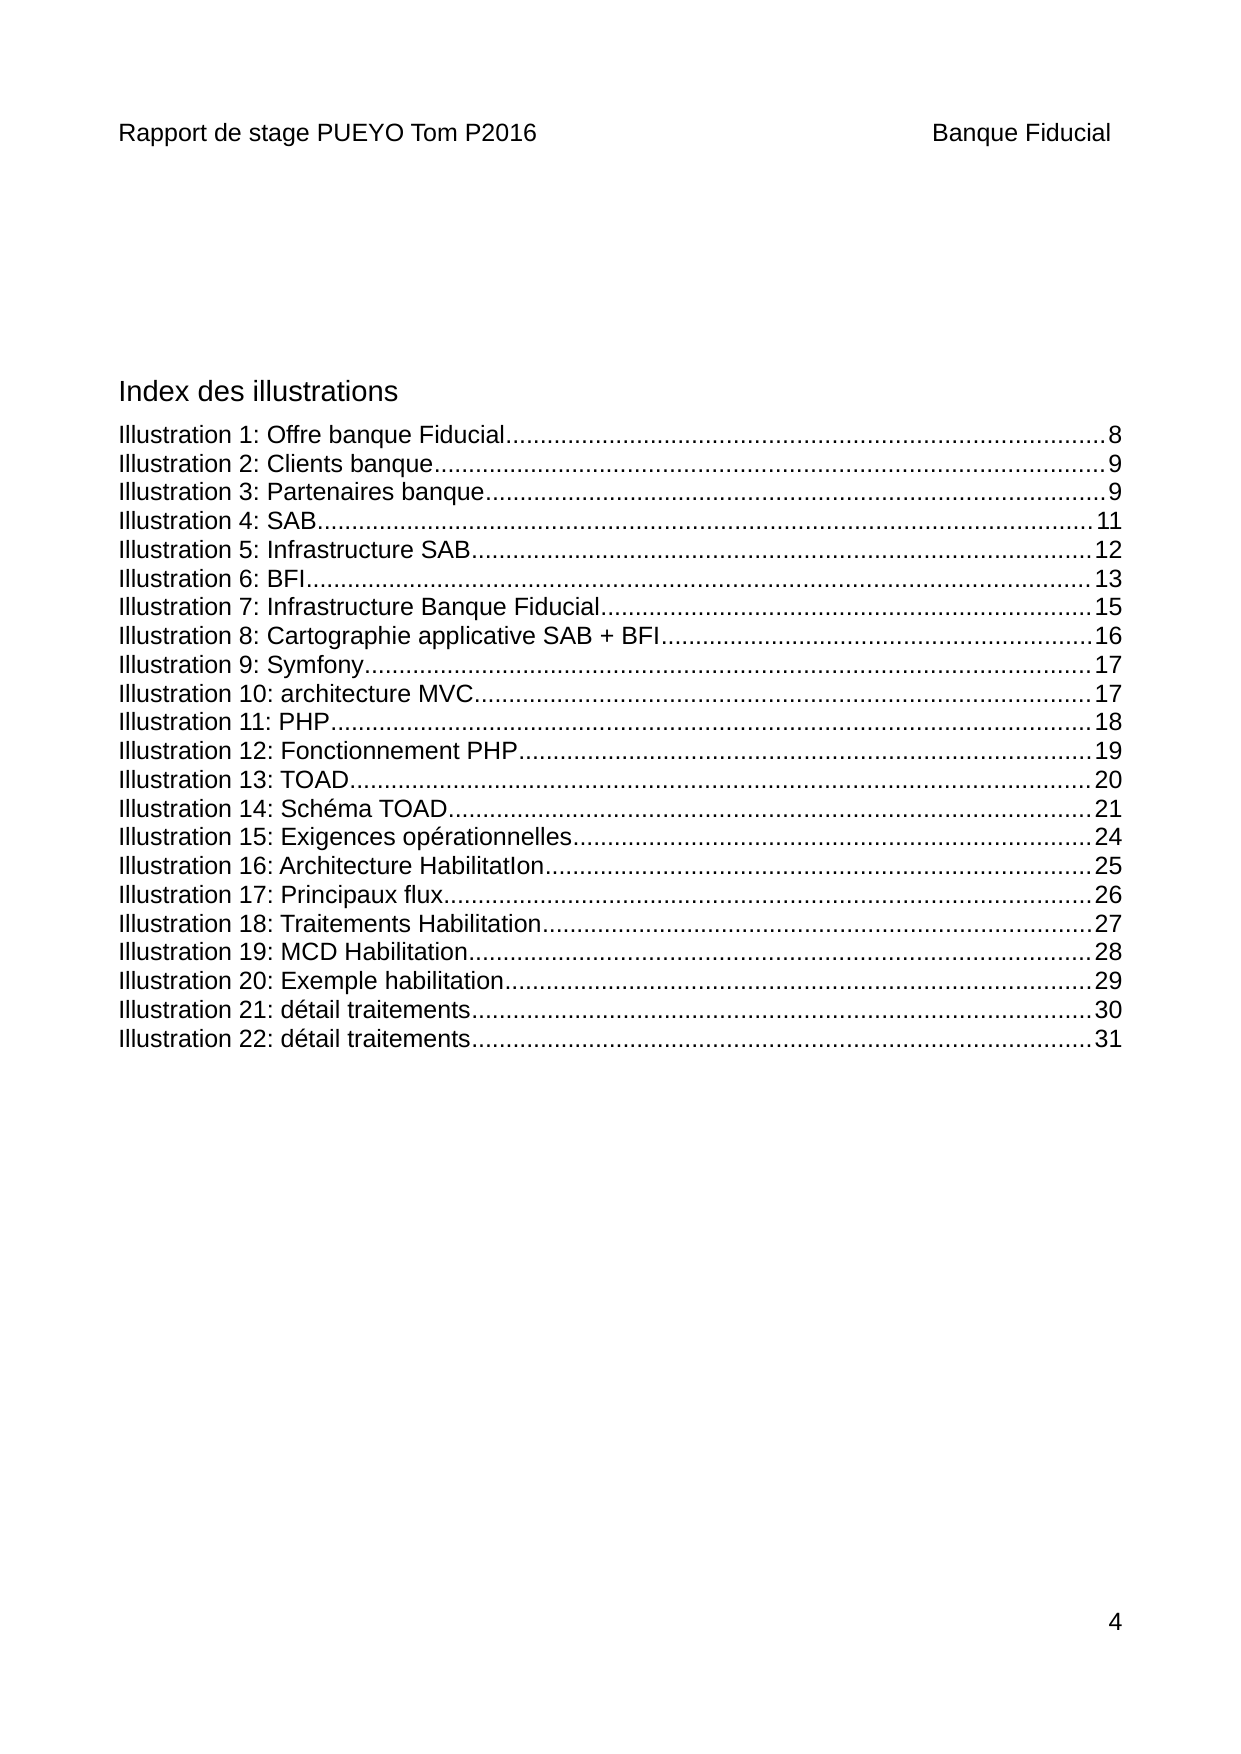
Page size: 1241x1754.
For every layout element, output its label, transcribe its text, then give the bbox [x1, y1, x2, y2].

text Illustration 21: détail traitements 30 [118, 995, 1122, 1024]
text Illustration 4: SAB 11 [118, 506, 1122, 535]
subtitle Index des illustrations [118, 374, 1122, 407]
text Illustration 3: Partenaires banque 9 [118, 477, 1122, 506]
text Illustration 12: Fonctionnement PHP 19 [118, 736, 1122, 765]
text Illustration 18: Traitements Habilitation 27 [118, 909, 1122, 937]
text Illustration 2: Clients banque 9 [118, 449, 1122, 477]
text Illustration 5: Infrastructure SAB 12 [118, 535, 1122, 564]
text Illustration 14: Schéma TOAD 21 [118, 794, 1122, 822]
text Illustration 6: BFI 13 [118, 564, 1122, 592]
text Illustration 1: Offre banque Fiducial 8 [118, 420, 1122, 449]
text Illustration 22: détail traitements 31 [118, 1024, 1122, 1052]
text Illustration 16: Architecture HabilitatIon 25 [118, 851, 1122, 880]
text Illustration 7: Infrastructure Banque Fiducial 15 [118, 592, 1122, 621]
text Illustration 11: PHP 18 [118, 707, 1122, 736]
text Illustration 17: Principaux flux 26 [118, 880, 1122, 909]
text Illustration 20: Exemple habilitation 29 [118, 966, 1122, 995]
text Illustration 8: Cartographie applicative SAB + BFI 16 [118, 621, 1122, 650]
text Illustration 15: Exigences opérationnelles 24 [118, 822, 1122, 851]
text Illustration 9: Symfony 17 [118, 650, 1122, 679]
text Illustration 13: TOAD 20 [118, 765, 1122, 794]
text Illustration 10: architecture MVC 17 [118, 679, 1122, 707]
text Illustration 19: MCD Habilitation 28 [118, 937, 1122, 966]
